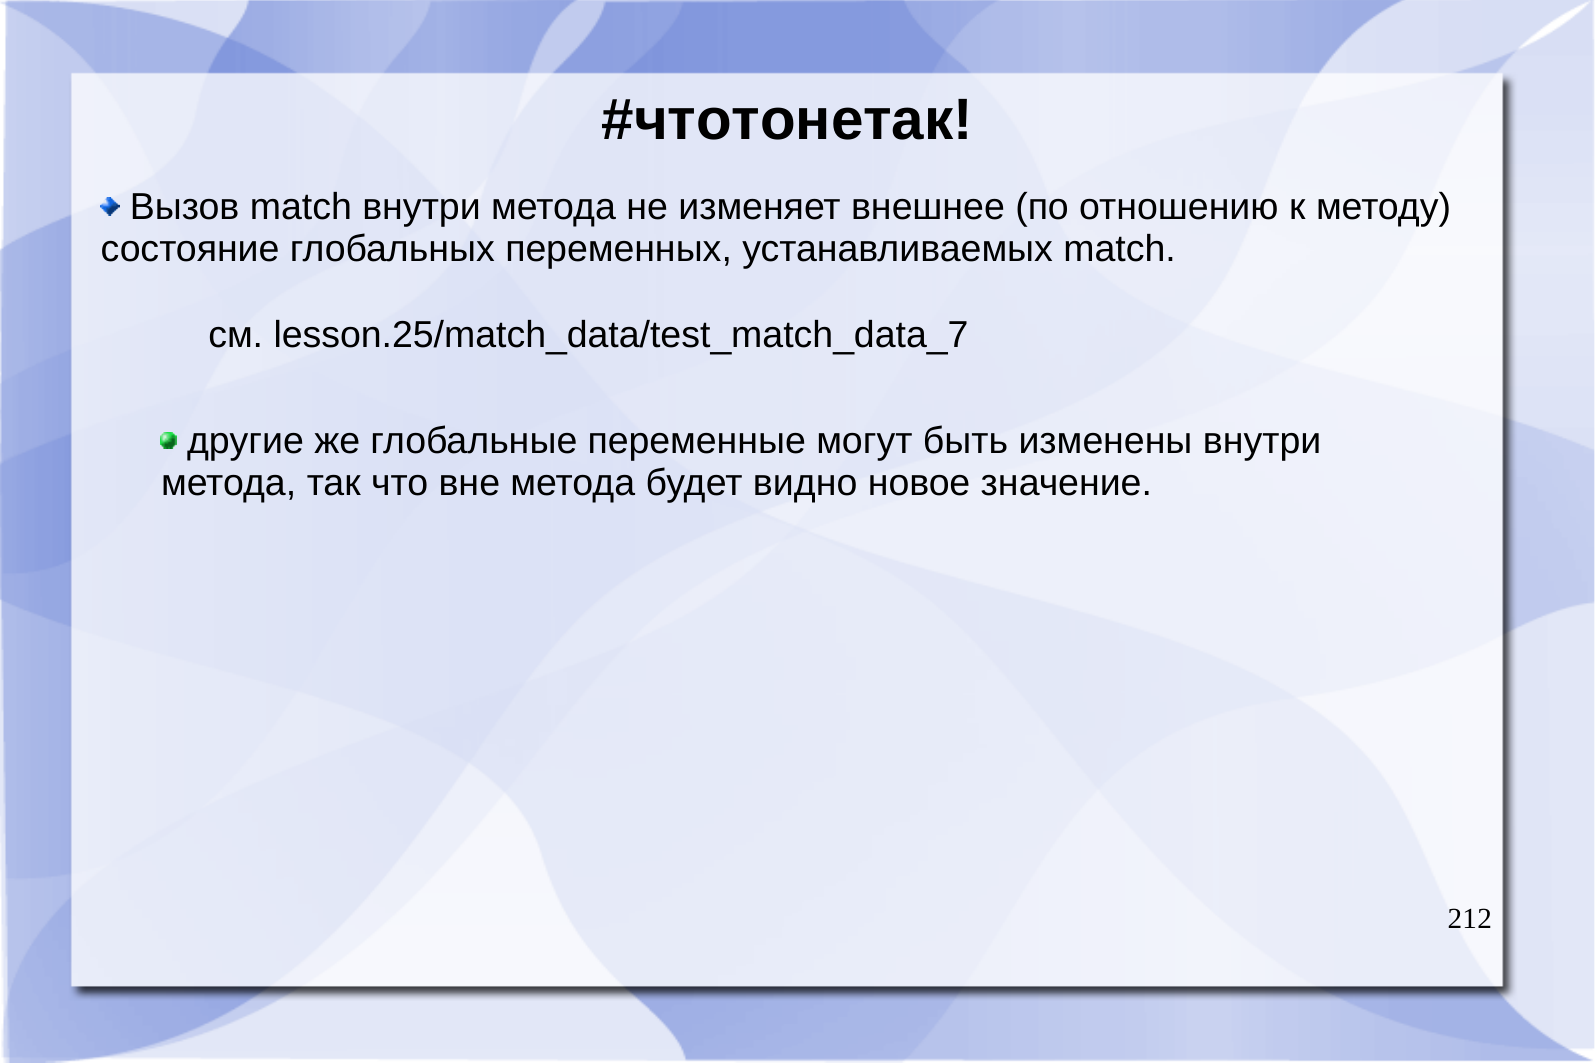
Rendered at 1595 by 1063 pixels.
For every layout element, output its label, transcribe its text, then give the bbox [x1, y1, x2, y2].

title #чтотонетак! [75, 75, 1501, 164]
picture [0, 0, 1595, 1063]
text_box см. lesson.25/match_data/test_match_data_7 [193, 306, 984, 363]
text_box другие же глобальные переменные могут быть изменены внутри метода, так что вне метода будет видно новое значение. [146, 412, 1414, 511]
text_box Вызов match внутри метода не изменяет внешнее (по отношению к методу) состояние глобальных переменных, устанавливаемых match. [85, 178, 1485, 278]
